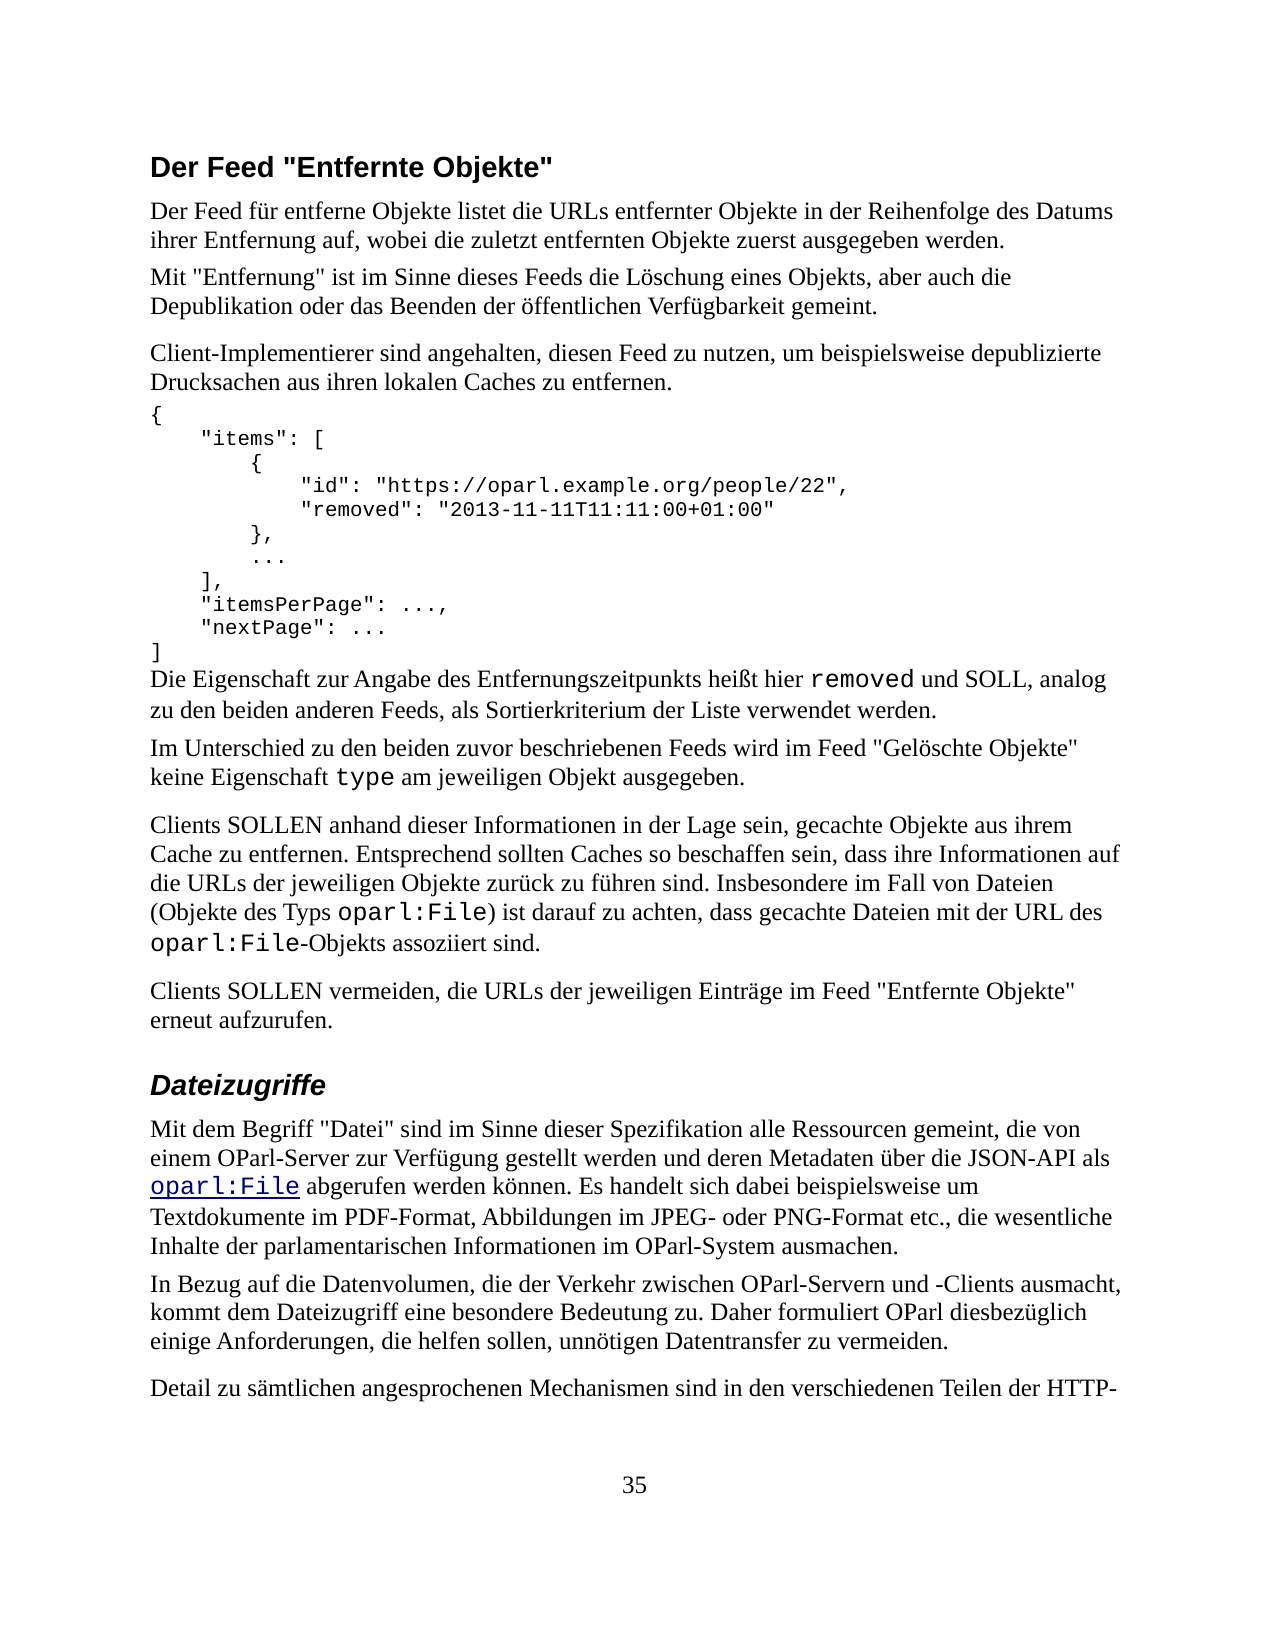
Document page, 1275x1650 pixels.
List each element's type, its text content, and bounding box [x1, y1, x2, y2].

text ... [150, 546, 1125, 570]
text "id": "https://oparl.example.org/people/22", [150, 475, 1125, 499]
text In Bezug auf die Datenvolumen, die der Verkehr zwischen OParl-Servern und -Clients ausmacht, kommt dem Dateizugriff eine besondere Bedeutung zu. Daher formuliert OParl diesbezüglich einige Anforderungen, die helfen sollen, unnötigen Datentransfer zu vermeiden. [150, 1269, 1125, 1355]
text ] [150, 641, 1125, 664]
text }, [150, 523, 1125, 546]
text "itemsPerPage": ..., [150, 593, 1125, 617]
text Clients SOLLEN vermeiden, die URLs der jeweiligen Einträge im Feed "Entfernte Objekte" erneut aufzurufen. [150, 976, 1125, 1034]
text { [150, 404, 1125, 428]
subtitle Der Feed "Entfernte Objekte" [150, 150, 1125, 183]
subtitle Dateizugriffe [150, 1068, 1125, 1101]
text Client-Implementierer sind angehalten, diesen Feed zu nutzen, um beispielsweise depublizierte Drucksachen aus ihren lokalen Caches zu entfernen. [150, 338, 1125, 395]
text Detail zu sämtlichen angesprochenen Mechanismen sind in den verschiedenen Teilen der HTTP- [150, 1373, 1125, 1402]
text Mit "Entfernung" ist im Sinne dieses Feeds die Löschung eines Objekts, aber auch die Depublikation oder das Beenden der öffentlichen Verfügbarkeit gemeint. [150, 262, 1125, 320]
text Der Feed für entferne Objekte listet die URLs entfernter Objekte in der Reihenfolge des Datums ihrer Entfernung auf, wobei die zuletzt entfernten Objekte zuerst ausgegeben werden. [150, 196, 1125, 253]
text { [150, 452, 1125, 475]
text Die Eigenschaft zur Angabe des Entfernungszeitpunkts heißt hier removed und SOLL, analog zu den beiden anderen Feeds, als Sortierkriterium der Liste verwendet werden. [150, 664, 1125, 724]
text Clients SOLLEN anhand dieser Informationen in der Lage sein, gecachte Objekte aus ihrem Cache zu entfernen. Entsprechend sollten Caches so beschaffen sein, dass ihre Informationen auf die URLs der jeweiligen Objekte zurück zu führen sind. Insbesondere im Fall von Dateien (Objekte des Typs oparl:File) ist darauf zu achten, dass gecachte Dateien mit der URL des oparl:File-Objekts assoziiert sind. [150, 811, 1125, 958]
text Mit dem Begriff "Datei" sind im Sinne dieser Spezifikation alle Ressourcen gemeint, die von einem OParl-Server zur Verfügung gestellt werden und deren Metadaten über die JSON-API als oparl:File abgerufen werden können. Es handelt sich dabei beispielsweise um Textdokumente im PDF-Format, Abbildungen im JPEG- oder PNG-Format etc., die wesentliche Inhalte der parlamentarischen Informationen im OParl-System ausmachen. [150, 1114, 1125, 1260]
text "removed": "2013-11-11T11:11:00+01:00" [150, 499, 1125, 523]
text "items": [ [150, 428, 1125, 452]
text Im Unterschied zu den beiden zuvor beschriebenen Feeds wird im Feed "Gelöschte Objekte" keine Eigenschaft type am jeweiligen Objekt ausgegeben. [150, 733, 1125, 793]
text "nextPage": ... [150, 617, 1125, 641]
text ], [150, 570, 1125, 593]
